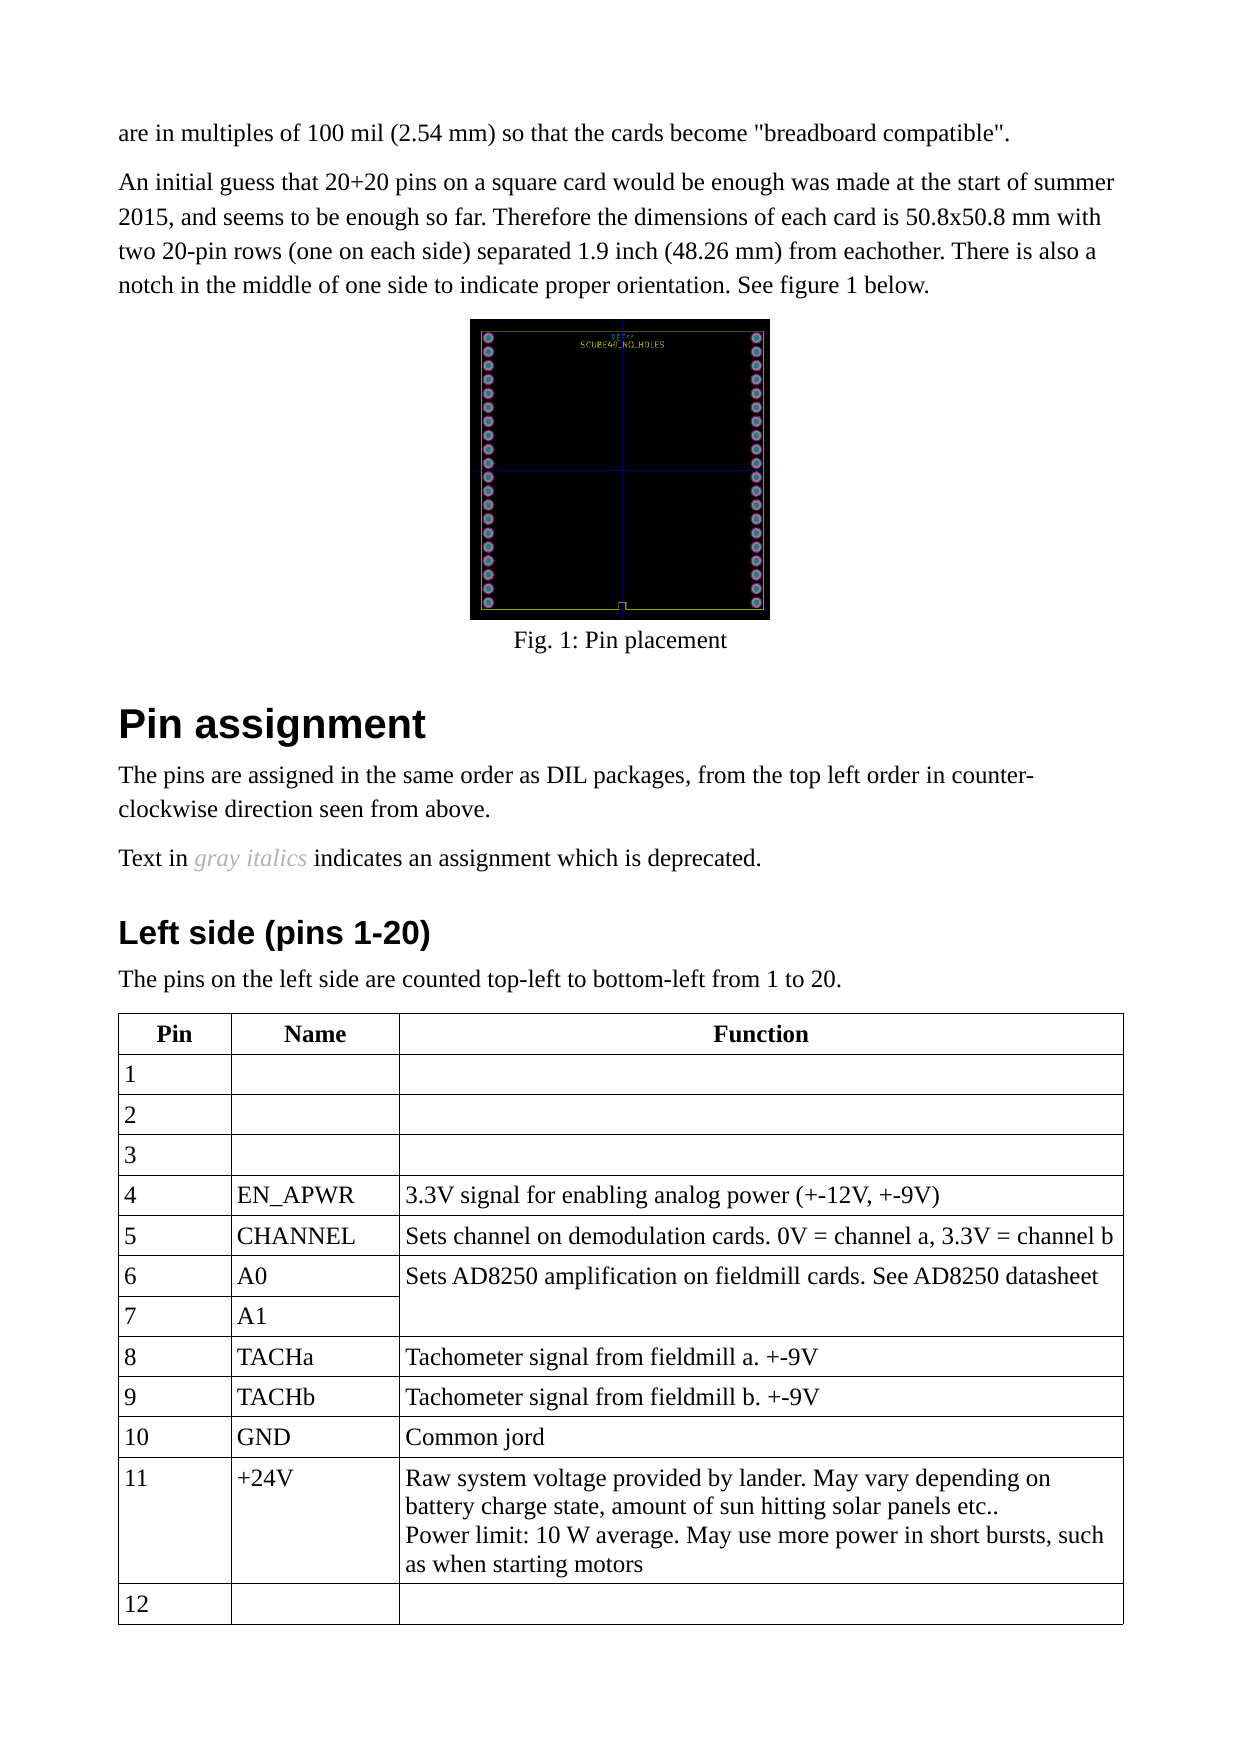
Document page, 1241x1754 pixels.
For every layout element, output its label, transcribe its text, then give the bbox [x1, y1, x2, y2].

table_cell [232, 1095, 399, 1134]
table_cell CHANNEL [232, 1216, 399, 1255]
table_cell [400, 1135, 1123, 1174]
table_cell [232, 1135, 399, 1174]
text The pins are assigned in the same order as DIL packages, from the top left order in counter-clockwise direction seen from above. [118, 760, 1122, 823]
table_cell GND [232, 1417, 399, 1457]
table_cell Tachometer signal from fieldmill a. +-9V [400, 1337, 1123, 1376]
table_cell Tachometer signal from fieldmill b. +-9V [400, 1377, 1123, 1416]
table_cell [400, 1584, 1123, 1624]
picture [470, 319, 770, 620]
table_cell 11 [119, 1458, 231, 1583]
table_cell 7 [119, 1297, 231, 1336]
table_header Pin [119, 1014, 231, 1054]
table_cell 10 [119, 1417, 231, 1457]
text Text in gray italics indicates an assignment which is deprecated. [118, 843, 1122, 872]
table_cell +24V [232, 1458, 399, 1583]
table_cell Raw system voltage provided by lander. May vary depending on battery charge state, amount of sun hitting solar panels etc.. Power limit: 10 W average. May use more power in short bursts, such as when starting motors [400, 1458, 1123, 1583]
table_cell 8 [119, 1337, 231, 1376]
table_cell [232, 1584, 399, 1624]
table_cell [400, 1055, 1123, 1094]
table_cell Sets AD8250 amplification on fieldmill cards. See AD8250 datasheet [400, 1256, 1123, 1336]
table_header Function [400, 1014, 1123, 1054]
table_cell A1 [232, 1297, 399, 1336]
table_cell TACHa [232, 1337, 399, 1376]
table_cell Sets channel on demodulation cards. 0V = channel a, 3.3V = channel b [400, 1216, 1123, 1255]
table_cell [232, 1055, 399, 1094]
table_cell TACHb [232, 1377, 399, 1416]
table_cell 2 [119, 1095, 231, 1134]
table_cell 3.3V signal for enabling analog power (+-12V, +-9V) [400, 1176, 1123, 1215]
text Fig. 1: Pin placement [118, 620, 1122, 654]
table_cell 12 [119, 1584, 231, 1624]
subtitle Pin assignment [118, 699, 1122, 747]
subtitle Left side (pins 1-20) [118, 913, 1122, 952]
table_cell 5 [119, 1216, 231, 1255]
table_cell 3 [119, 1135, 231, 1174]
text The pins on the left side are counted top-left to bottom-left from 1 to 20. [118, 964, 1122, 993]
table_cell 1 [119, 1055, 231, 1094]
table_cell EN_APWR [232, 1176, 399, 1215]
table_cell A0 [232, 1256, 399, 1296]
text are in multiples of 100 mil (2.54 mm) so that the cards become "breadboard compatible". [118, 118, 1122, 147]
table_cell 6 [119, 1256, 231, 1296]
table_cell Common jord [400, 1417, 1123, 1457]
table_header Name [232, 1014, 399, 1054]
table_cell 4 [119, 1176, 231, 1215]
table_cell [400, 1095, 1123, 1134]
table_cell 9 [119, 1377, 231, 1416]
text An initial guess that 20+20 pins on a square card would be enough was made at the start of summer 2015, and seems to be enough so far. Therefore the dimensions of each card is 50.8x50.8 mm with two 20-pin rows (one on each side) separated 1.9 inch (48.26 mm) from eachother. There is also a notch in the middle of one side to indicate proper orientation. See figure 1 below. [118, 167, 1122, 299]
